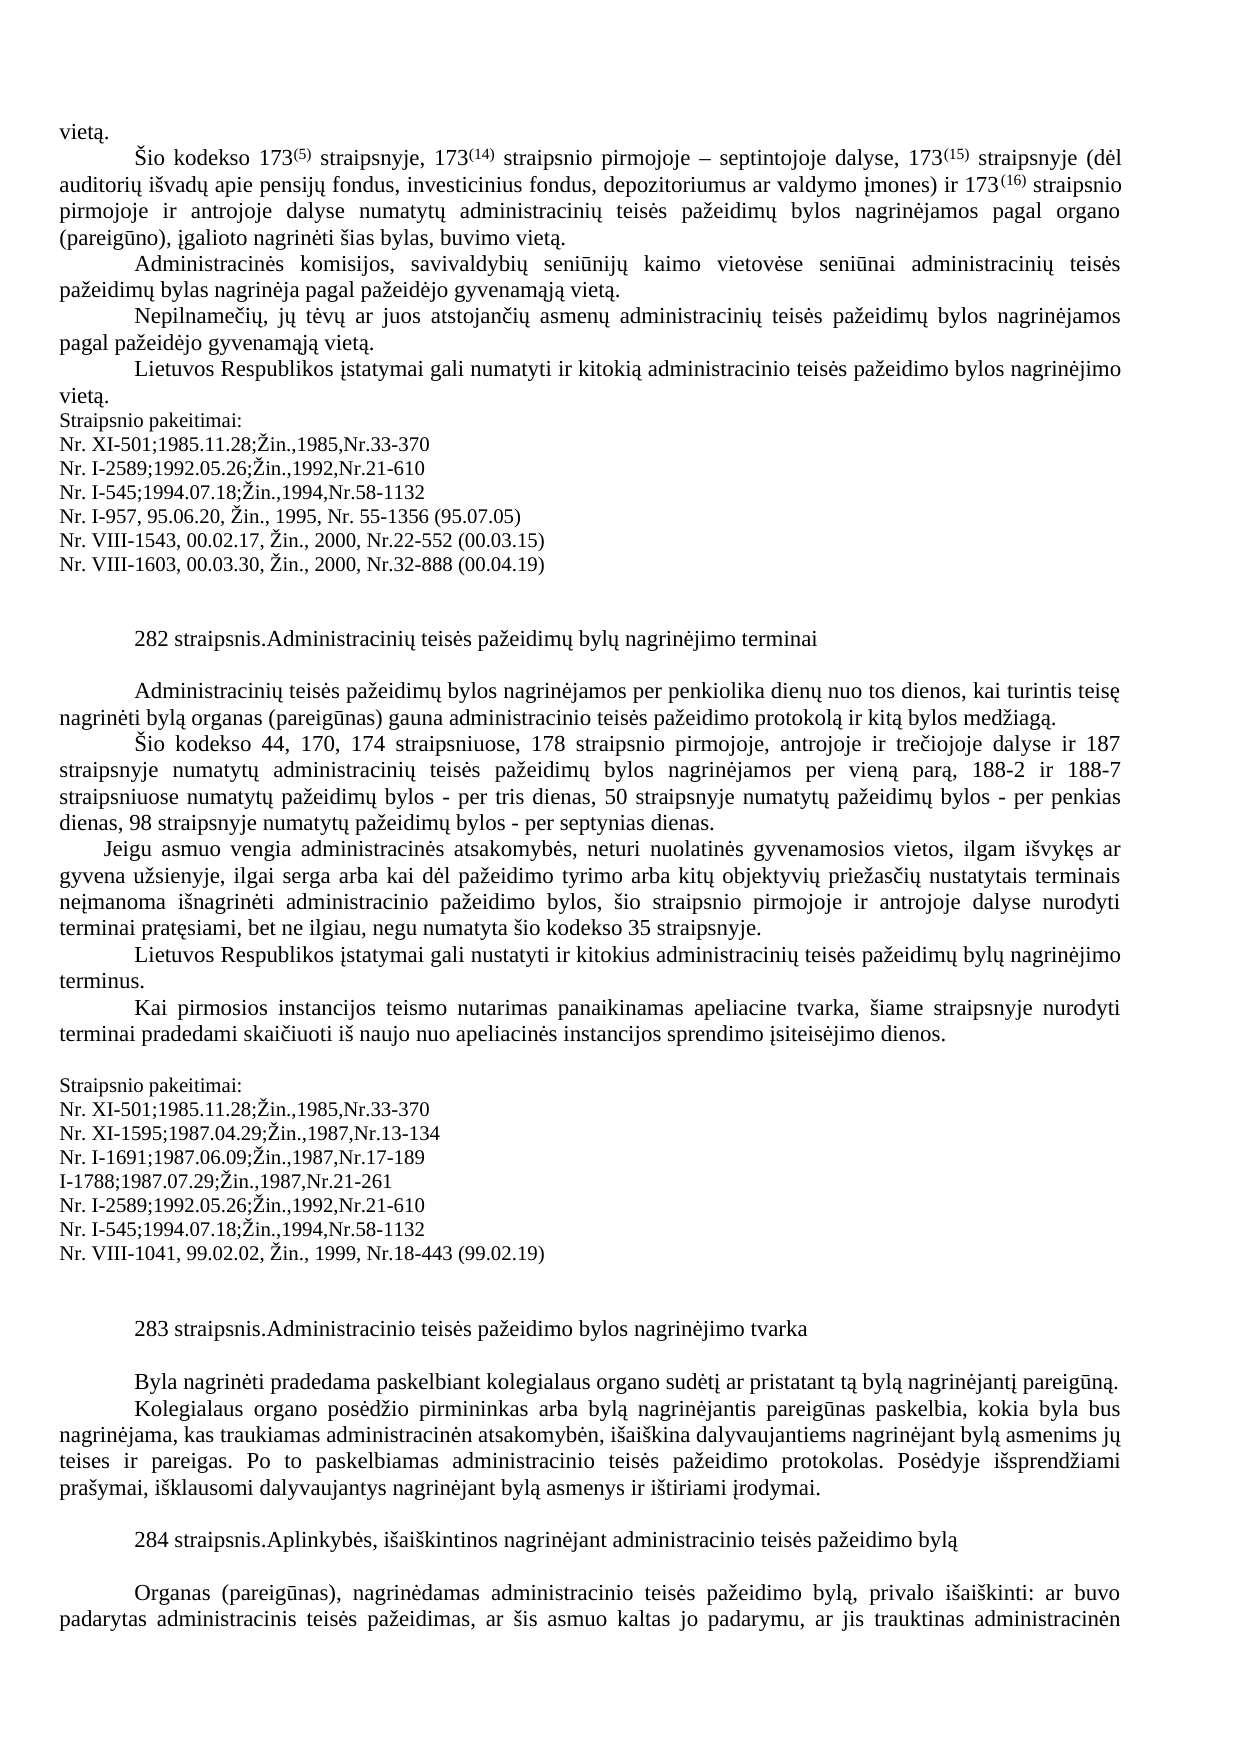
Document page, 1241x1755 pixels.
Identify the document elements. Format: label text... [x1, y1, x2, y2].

text Nr. I-545;1994.07.18;Žin.,1994,Nr.58-1132 [59, 1217, 1122, 1241]
text Lietuvos Respublikos įstatymai gali nustatyti ir kitokius administracinių teisės pažeidimų bylų nagrinėjimo terminus. [59, 941, 1122, 993]
text Nr. I-2589;1992.05.26;Žin.,1992,Nr.21-610 [59, 1193, 1122, 1217]
text Jeigu asmuo vengia administracinės atsakomybės, neturi nuolatinės gyvenamosios vietos, ilgam išvykęs ar gyvena užsienyje, ilgai serga arba kai dėl pažeidimo tyrimo arba kitų objektyvių priežasčių nustatytais terminais neįmanoma išnagrinėti administracinio pažeidimo bylos, šio straipsnio pirmojoje ir antrojoje dalyse nurodyti terminai pratęsiami, bet ne ilgiau, negu numatyta šio kodekso 35 straipsnyje. [59, 835, 1122, 941]
text Organas (pareigūnas), nagrinėdamas administracinio teisės pažeidimo bylą, privalo išaiškinti: ar buvo padarytas administracinis teisės pažeidimas, ar šis asmuo kaltas jo padarymu, ar jis trauktinas administracinėn [59, 1579, 1122, 1632]
text Nr. I-957, 95.06.20, Žin., 1995, Nr. 55-1356 (95.07.05) [59, 504, 1122, 528]
text Administracinės komisijos, savivaldybių seniūnijų kaimo vietovėse seniūnai administracinių teisės pažeidimų bylas nagrinėja pagal pažeidėjo gyvenamąją vietą. [59, 250, 1122, 303]
text 283 straipsnis.Administracinio teisės pažeidimo bylos nagrinėjimo tvarka [59, 1316, 1122, 1342]
text Administracinių teisės pažeidimų bylos nagrinėjamos per penkiolika dienų nuo tos dienos, kai turintis teisę nagrinėti bylą organas (pareigūnas) gauna administracinio teisės pažeidimo protokolą ir kitą bylos medžiagą. [59, 677, 1122, 730]
text I-1788;1987.07.29;Žin.,1987,Nr.21-261 [59, 1169, 1122, 1193]
text Nr. I-2589;1992.05.26;Žin.,1992,Nr.21-610 [59, 456, 1122, 480]
text 282 straipsnis.Administracinių teisės pažeidimų bylų nagrinėjimo terminai [59, 624, 1122, 651]
text 284 straipsnis.Aplinkybės, išaiškintinos nagrinėjant administracinio teisės pažeidimo bylą [59, 1526, 1122, 1553]
text Nr. XI-501;1985.11.28;Žin.,1985,Nr.33-370 [59, 432, 1122, 456]
text Nr. I-1691;1987.06.09;Žin.,1987,Nr.17-189 [59, 1145, 1122, 1169]
text Nepilnamečių, jų tėvų ar juos atstojančių asmenų administracinių teisės pažeidimų bylos nagrinėjamos pagal pažeidėjo gyvenamąją vietą. [59, 303, 1122, 355]
text Nr. VIII-1603, 00.03.30, Žin., 2000, Nr.32-888 (00.04.19) [59, 552, 1122, 576]
text Kolegialaus organo posėdžio pirmininkas arba bylą nagrinėjantis pareigūnas paskelbia, kokia byla bus nagrinėjama, kas traukiamas administracinėn atsakomybėn, išaiškina dalyvaujantiems nagrinėjant bylą asmenims jų teises ir pareigas. Po to paskelbiamas administracinio teisės pažeidimo protokolas. Posėdyje išsprendžiami prašymai, išklausomi dalyvaujantys nagrinėjant bylą asmenys ir ištiriami įrodymai. [59, 1394, 1122, 1500]
text Nr. VIII-1543, 00.02.17, Žin., 2000, Nr.22-552 (00.03.15) [59, 528, 1122, 552]
text Kai pirmosios instancijos teismo nutarimas panaikinamas apeliacine tvarka, šiame straipsnyje nurodyti terminai pradedami skaičiuoti iš naujo nuo apeliacinės instancijos sprendimo įsiteisėjimo dienos. [59, 993, 1122, 1046]
text vietą. [59, 118, 1122, 144]
text Byla nagrinėti pradedama paskelbiant kolegialaus organo sudėtį ar pristatant tą bylą nagrinėjantį pareigūną. [59, 1368, 1122, 1394]
text Straipsnio pakeitimai: [59, 408, 1122, 432]
text Šio kodekso 173(5) straipsnyje, 173(14) straipsnio pirmojoje – septintojoje dalyse, 173(15) straipsnyje (dėl auditorių išvadų apie pensijų fondus, investicinius fondus, depozitoriumus ar valdymo įmones) ir 173(16) straipsnio pirmojoje ir antrojoje dalyse numatytų administracinių teisės pažeidimų bylos nagrinėjamos pagal organo (pareigūno), įgalioto nagrinėti šias bylas, buvimo vietą. [59, 144, 1122, 250]
text Šio kodekso 44, 170, 174 straipsniuose, 178 straipsnio pirmojoje, antrojoje ir trečiojoje dalyse ir 187 straipsnyje numatytų administracinių teisės pažeidimų bylos nagrinėjamos per vieną parą, 188-2 ir 188-7 straipsniuose numatytų pažeidimų bylos - per tris dienas, 50 straipsnyje numatytų pažeidimų bylos - per penkias dienas, 98 straipsnyje numatytų pažeidimų bylos - per septynias dienas. [59, 730, 1122, 835]
text Nr. VIII-1041, 99.02.02, Žin., 1999, Nr.18-443 (99.02.19) [59, 1241, 1122, 1265]
text Nr. XI-501;1985.11.28;Žin.,1985,Nr.33-370 [59, 1097, 1122, 1121]
text Nr. XI-1595;1987.04.29;Žin.,1987,Nr.13-134 [59, 1121, 1122, 1145]
text Straipsnio pakeitimai: [59, 1073, 1122, 1097]
text Lietuvos Respublikos įstatymai gali numatyti ir kitokią administracinio teisės pažeidimo bylos nagrinėjimo vietą. [59, 355, 1122, 408]
text Nr. I-545;1994.07.18;Žin.,1994,Nr.58-1132 [59, 480, 1122, 504]
